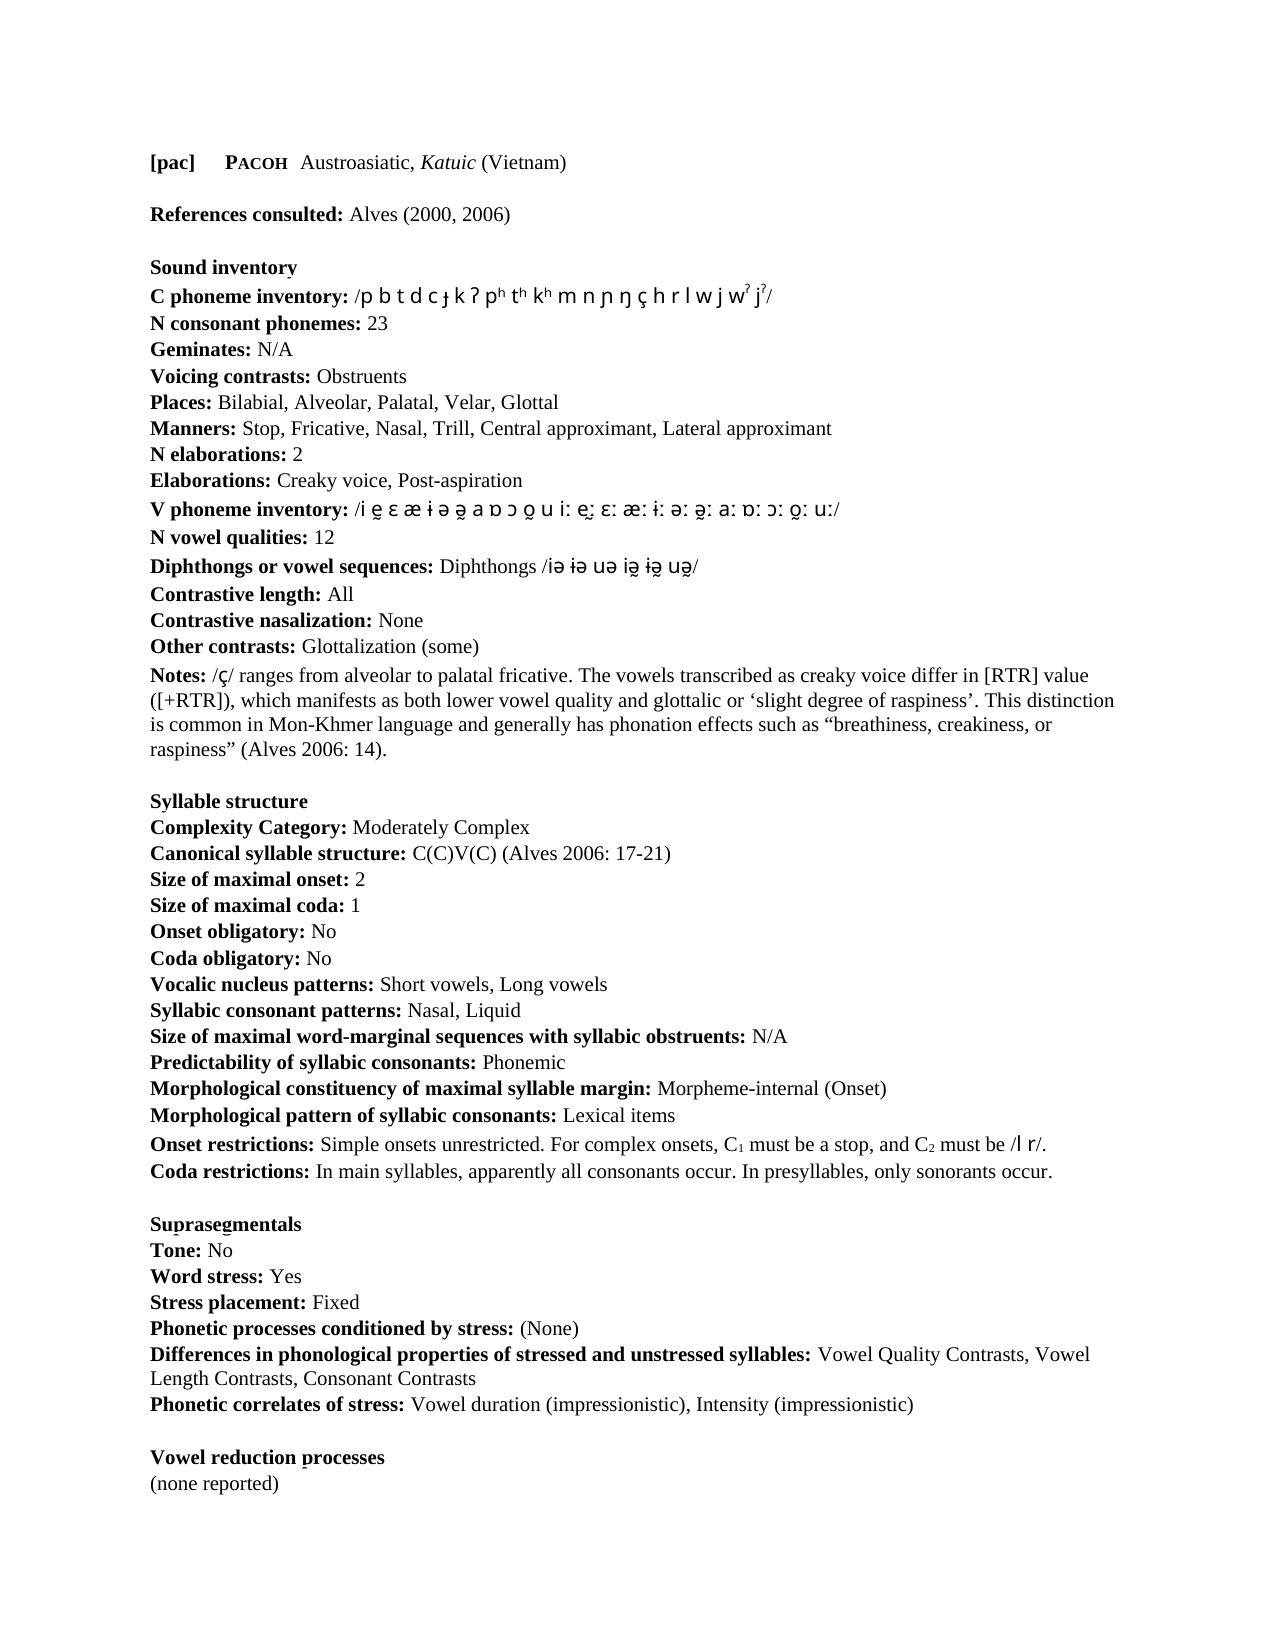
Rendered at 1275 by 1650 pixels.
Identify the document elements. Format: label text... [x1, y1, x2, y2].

text Notes: /ç/ ranges from alveolar to palatal fricative. The vowels transcribed as creaky voice differ in [RTR] value ([+RTR]), which manifests as both lower vowel quality and glottalic or ‘slight degree of raspiness’. This distinction is common in Mon-Khmer language and generally has phonation effects such as “breathiness, creakiness, or raspiness” (Alves 2006: 14). [150, 660, 1125, 761]
text Coda restrictions: In main syllables, apparently all consonants occur. In presyllables, only sonorants occur. [150, 1159, 1125, 1183]
text Canonical syllable structure: C(C)V(C) (Alves 2006: 17-21) [150, 841, 1125, 865]
text V phoneme inventory: /i ḛ ɛ æ ɨ ə ə̰ a ɒ ɔ o̰ u iː ḛː ɛː æː ɨː əː ə̰ː aː ɒː ɔː o̰ː uː/ [150, 494, 1125, 523]
text Onset obligatory: No [150, 919, 1125, 943]
text Size of maximal coda: 1 [150, 893, 1125, 917]
text Manners: Stop, Fricative, Nasal, Trill, Central approximant, Lateral approximant [150, 416, 1125, 440]
text Contrastive nasalization: None [150, 608, 1125, 632]
text Predictability of syllabic consonants: Phonemic [150, 1050, 1125, 1074]
text Elaborations: Creaky voice, Post-aspiration [150, 468, 1125, 492]
text C phoneme inventory: /p b t d c ɟ k ʔ pʰ tʰ kʰ m n ɲ ŋ ç h r l w j wʔ jʔ/ [150, 281, 1125, 309]
text Differences in phonological properties of stressed and unstressed syllables: Vowel Quality Contrasts, Vowel Length Contrasts, Consonant Contrasts [150, 1342, 1125, 1390]
text Syllable structure [150, 789, 1125, 813]
text N vowel qualities: 12 [150, 525, 1125, 549]
text Syllabic consonant patterns: Nasal, Liquid [150, 998, 1125, 1022]
text Sound inventory [150, 254, 1125, 279]
text Other contrasts: Glottalization (some) [150, 634, 1125, 658]
text Size of maximal onset: 2 [150, 867, 1125, 891]
text Complexity Category: Moderately Complex [150, 815, 1125, 839]
text Stress placement: Fixed [150, 1290, 1125, 1314]
text Places: Bilabial, Alveolar, Palatal, Velar, Glottal [150, 390, 1125, 414]
text References consulted: Alves (2000, 2006) [150, 202, 1125, 226]
text Onset restrictions: Simple onsets unrestricted. For complex onsets, C1 must be a stop, and C2 must be /l r/. [150, 1129, 1125, 1157]
text Suprasegmentals [150, 1211, 1125, 1236]
text Word stress: Yes [150, 1264, 1125, 1288]
text [pac] Pacoh Austroasiatic, Katuic (Vietnam) [150, 150, 1125, 174]
text Phonetic correlates of stress: Vowel duration (impressionistic), Intensity (impressionistic) [150, 1392, 1125, 1416]
text N consonant phonemes: 23 [150, 311, 1125, 335]
text Vocalic nucleus patterns: Short vowels, Long vowels [150, 972, 1125, 996]
text (none reported) [150, 1471, 1125, 1495]
text Vowel reduction processes [150, 1445, 1125, 1469]
text Diphthongs or vowel sequences: Diphthongs /iə ɨə uə iə̰ ɨə̰ uə̰/ [150, 551, 1125, 579]
text N elaborations: 2 [150, 442, 1125, 466]
text Contrastive length: All [150, 581, 1125, 606]
text Morphological constituency of maximal syllable margin: Morpheme-internal (Onset) [150, 1076, 1125, 1100]
text Coda obligatory: No [150, 946, 1125, 970]
text Voicing contrasts: Obstruents [150, 363, 1125, 388]
text Geminates: N/A [150, 337, 1125, 361]
text Size of maximal word-marginal sequences with syllabic obstruents: N/A [150, 1024, 1125, 1048]
text Phonetic processes conditioned by stress: (None) [150, 1316, 1125, 1340]
text Morphological pattern of syllabic consonants: Lexical items [150, 1102, 1125, 1127]
text Tone: No [150, 1238, 1125, 1262]
